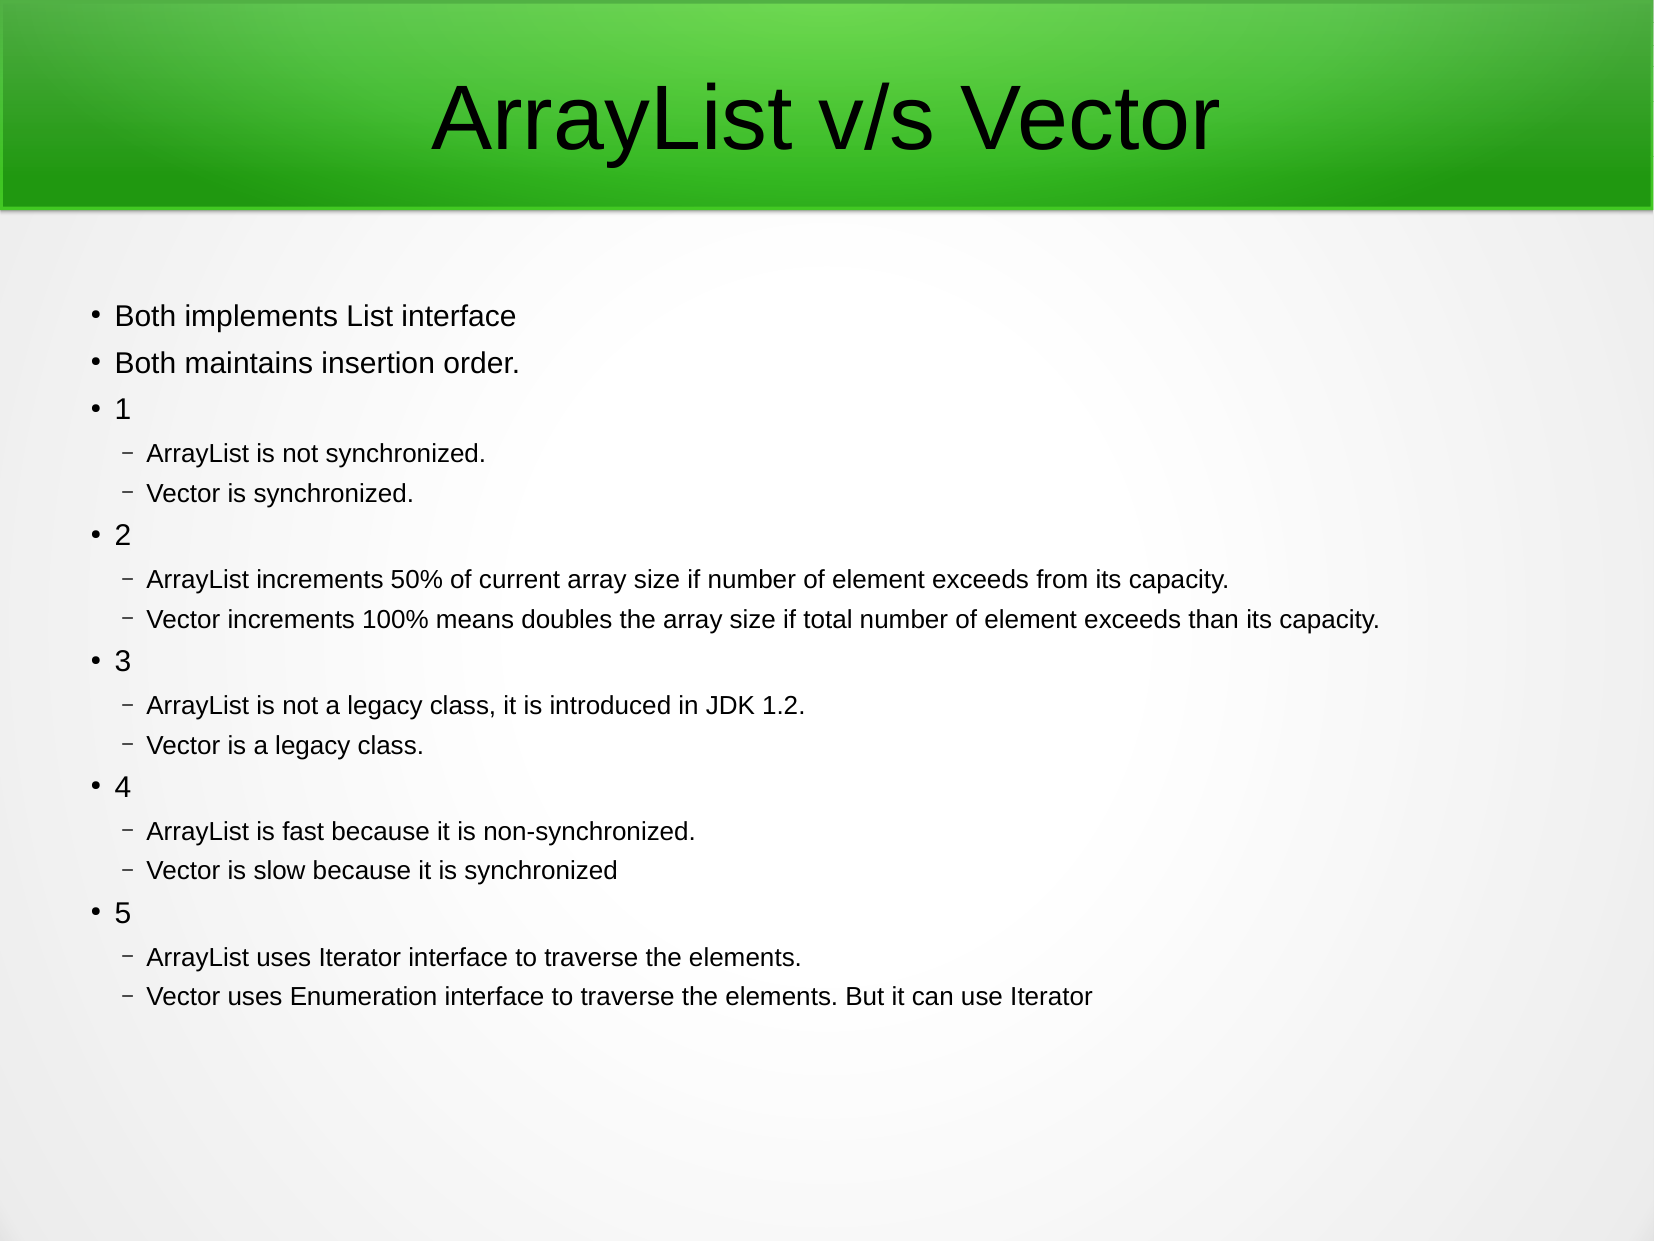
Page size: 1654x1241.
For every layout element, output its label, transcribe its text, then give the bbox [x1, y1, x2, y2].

list Both implements List interface Both maintains insertion order. 1 ArrayList is not synchronized. Vector is synchronized. 2 ArrayList increments 50% of current array size if number of element exceeds from its capacity. Vector increments 100% means doubles the array size if total number of element exceeds than its capacity. 3 ArrayList is not a legacy class, it is introduced in JDK 1.2. Vector is a legacy class. 4 ArrayList is fast because it is non-synchronized. Vector is slow because it is synchronized 5 ArrayList uses Iterator interface to traverse the elements. Vector uses Enumeration interface to traverse the elements. But it can use Iterator [82, 299, 1571, 1019]
title ArrayList v/s Vector [82, 47, 1571, 189]
